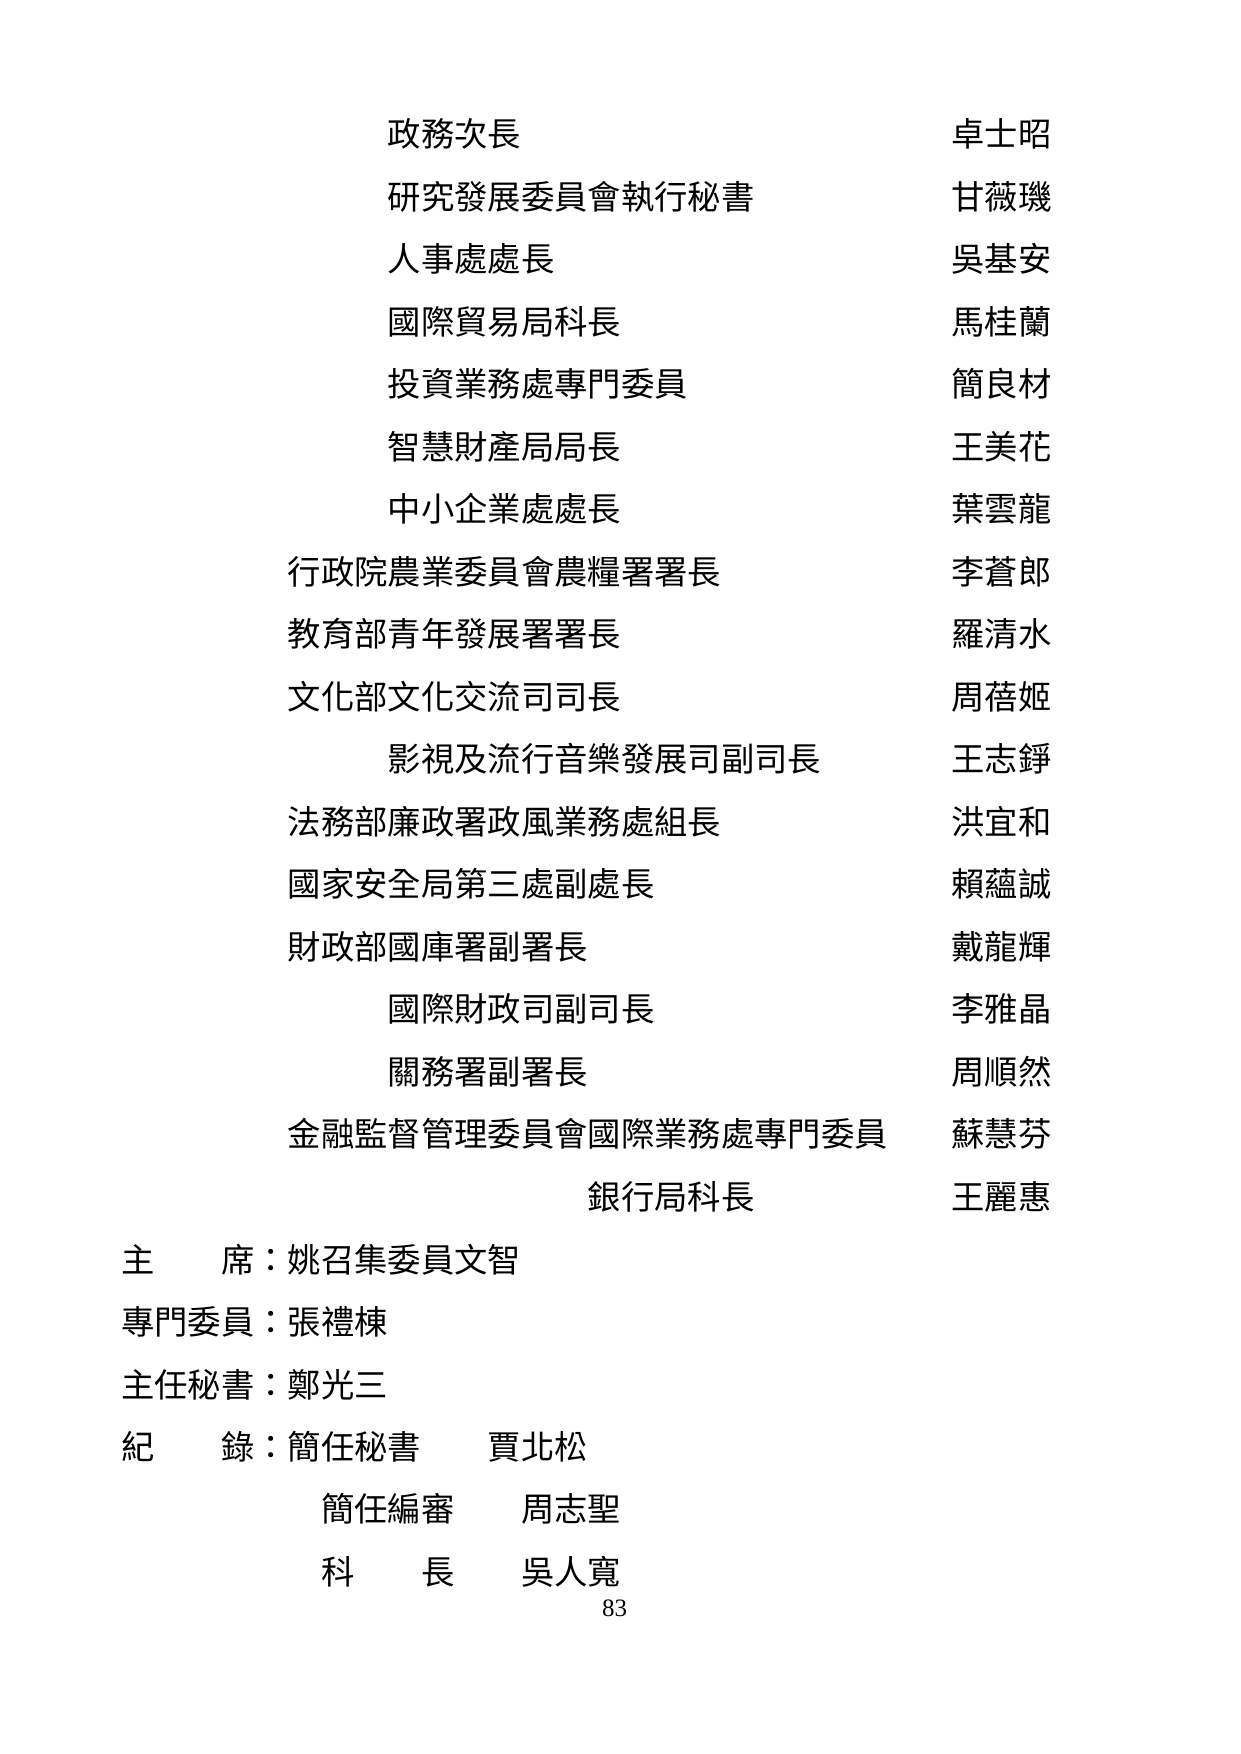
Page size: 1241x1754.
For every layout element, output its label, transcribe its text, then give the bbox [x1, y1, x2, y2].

text 國家安全局第三處副處長 賴蘊誠 [121, 841, 1051, 903]
text 主 席：姚召集委員文智 [121, 1216, 1051, 1278]
text 銀行局科長 王麗惠 [121, 1153, 1051, 1216]
text 簡任編審 周志聖 [121, 1466, 1219, 1528]
text 專門委員：張禮棟 [121, 1278, 1219, 1341]
text 關務署副署長 周順然 [121, 1028, 1051, 1091]
text 影視及流行音樂發展司副司長 王志錚 [121, 716, 1051, 778]
text 研究發展委員會執行秘書 甘薇璣 [121, 153, 1051, 216]
text 國際財政司副司長 李雅晶 [121, 966, 1051, 1028]
text 國際貿易局科長 馬桂蘭 [121, 278, 1051, 341]
text 紀 錄：簡任秘書 賈北松 [121, 1403, 1219, 1466]
text 政務次長 卓士昭 [121, 91, 1051, 153]
text 法務部廉政署政風業務處組長 洪宜和 [121, 778, 1051, 841]
text 智慧財產局局長 王美花 [121, 403, 1051, 466]
text 科 長 吳人寬 [121, 1528, 1107, 1591]
text 財政部國庫署副署長 戴龍輝 [121, 903, 1051, 966]
text 金融監督管理委員會國際業務處專門委員 蘇慧芬 [121, 1091, 1051, 1153]
text 中小企業處處長 葉雲龍 [121, 466, 1051, 528]
text 行政院農業委員會農糧署署長 李蒼郎 [121, 528, 1051, 591]
text 文化部文化交流司司長 周蓓姬 [121, 653, 1051, 716]
text 主任秘書：鄭光三 [121, 1341, 1219, 1403]
text 人事處處長 吳基安 [121, 216, 1051, 278]
text 教育部青年發展署署長 羅清水 [121, 591, 1051, 653]
text 投資業務處專門委員 簡良材 [121, 341, 1051, 403]
